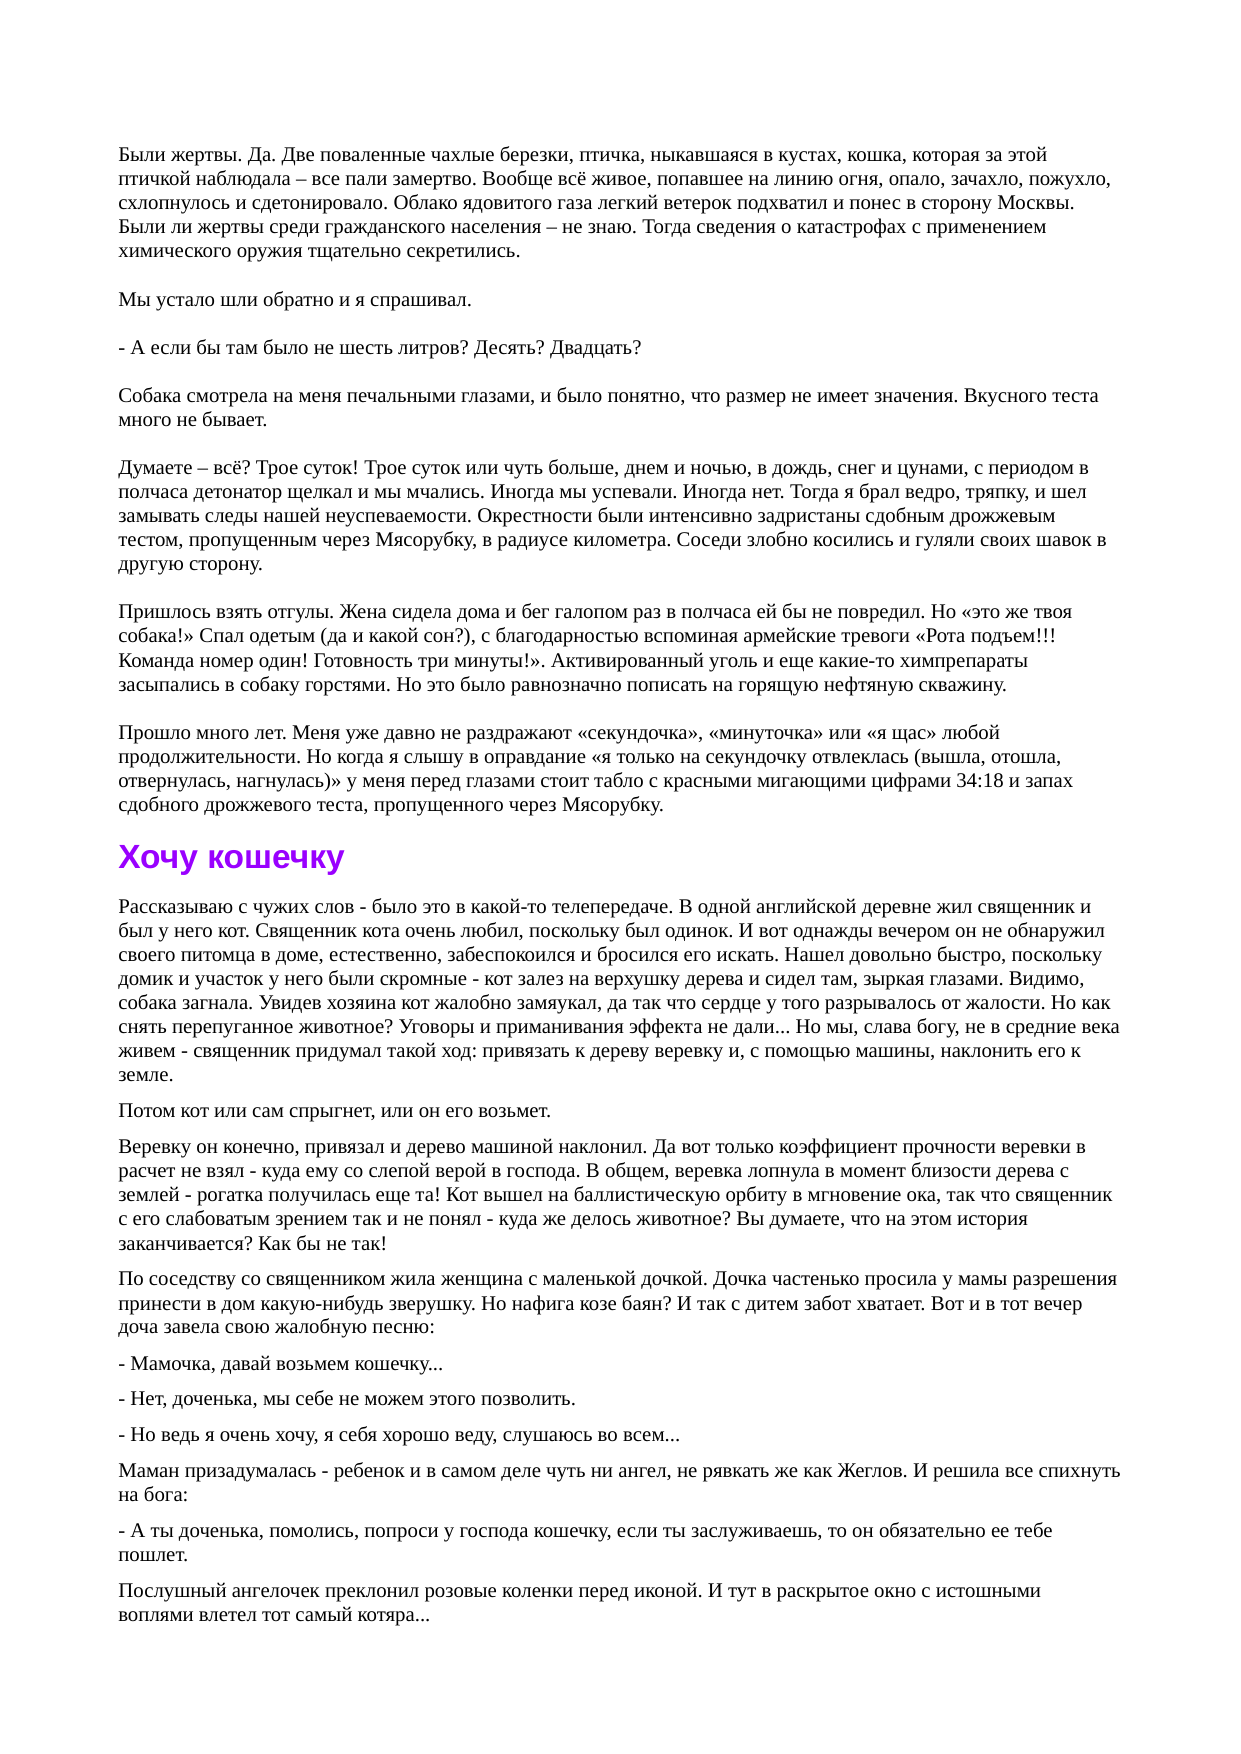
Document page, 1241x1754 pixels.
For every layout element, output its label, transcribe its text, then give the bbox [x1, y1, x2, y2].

text Маман призадумалась - ребенок и в самом деле чуть ни ангел, не рявкать же как Жеглов. И решила все спихнуть на бога: [118, 1458, 1122, 1506]
text Веревку он конечно, привязал и дерево машиной наклонил. Да вот только коэффициент прочности веревки в расчет не взял - куда ему со слепой верой в господа. В общем, веревка лопнула в момент близости дерева с землей - рогатка получилась еще та! Кот вышел на баллистическую орбиту в мгновение ока, так что священник с его слабоватым зрением так и не понял - куда же делось животное? Вы думаете, что на этом история заканчивается? Как бы не так! [118, 1134, 1122, 1254]
text - Мамочка, давай возьмем кошечку... [118, 1350, 1122, 1374]
text Были жертвы. Да. Две поваленные чахлые березки, птичка, ныкавшаяся в кустах, кошка, которая за этой птичкой наблюдала – все пали замертво. Вообще всё живое, попавшее на линию огня, опало, зачахло, пожухло, схлопнулось и сдетонировало. Облако ядовитого газа легкий ветерок подхватил и понес в сторону Москвы. Были ли жертвы среди гражданского населения – не знаю. Тогда сведения о катастрофах с применением химического оружия тщательно секретились. Мы устало шли обратно и я спрашивал. - А если бы там было не шесть литров? Десять? Двадцать? Собака смотрела на меня печальными глазами, и было понятно, что размер не имеет значения. Вкусного теста много не бывает. Думаете – всё? Трое суток! Трое суток или чуть больше, днем и ночью, в дождь, снег и цунами, с периодом в полчаса детонатор щелкал и мы мчались. Иногда мы успевали. Иногда нет. Тогда я брал ведро, тряпку, и шел замывать следы нашей неуспеваемости. Окрестности были интенсивно задристаны сдобным дрожжевым тестом, пропущенным через Мясорубку, в радиусе километра. Соседи злобно косились и гуляли своих шавок в другую сторону. Пришлось взять отгулы. Жена сидела дома и бег галопом раз в полчаса ей бы не повредил. Но «это же твоя собака!» Спал одетым (да и какой сон?), с благодарностью вспоминая армейские тревоги «Рота подъем!!! Команда номер один! Готовность три минуты!». Активированный уголь и еще какие-то химпрепараты засыпались в собаку горстями. Но это было равнозначно пописать на горящую нефтяную скважину. Прошло много лет. Меня уже давно не раздражают «секундочка», «минуточка» или «я щас» любой продолжительности. Но когда я слышу в оправдание «я только на секундочку отвлеклась (вышла, отошла, отвернулась, нагнулась)» у меня перед глазами стоит табло с красными мигающими цифрами 34:18 и запах сдобного дрожжевого теста, пропущенного через Мясорубку. [118, 118, 1122, 816]
text По соседству со священником жила женщина с маленькой дочкой. Дочка частенько просила у мамы разрешения принести в дом какую-нибудь зверушку. Но нафига козе баян? И так с дитем забот хватает. Вот и в тот вечер доча завела свою жалобную песню: [118, 1266, 1122, 1338]
text Рассказываю с чужих слов - было это в какой-то телепередаче. В одной английской деревне жил священник и был у него кот. Священник кота очень любил, поскольку был одинок. И вот однажды вечером он не обнаружил своего питомца в доме, естественно, забеспокоился и бросился его искать. Нашел довольно быстро, поскольку домик и участок у него были скромные - кот залез на верхушку дерева и сидел там, зыркая глазами. Видимо, собака загнала. Увидев хозяина кот жалобно замяукал, да так что сердце у того разрывалось от жалости. Но как снять перепуганное животное? Уговоры и приманивания эффекта не дали... Но мы, слава богу, не в средние века живем - священник придумал такой ход: привязать к дереву веревку и, с помощью машины, наклонить его к земле. [118, 894, 1122, 1086]
text Потом кот или сам спрыгнет, или он его возьмет. [118, 1098, 1122, 1122]
subtitle Хочу кошечку [118, 837, 1122, 875]
text - А ты доченька, помолись, попроси у господа кошечку, если ты заслуживаешь, то он обязательно ее тебе пошлет. [118, 1518, 1122, 1566]
text - Нет, доченька, мы себе не можем этого позволить. [118, 1386, 1122, 1410]
text - Но ведь я очень хочу, я себя хорошо веду, слушаюсь во всем... [118, 1422, 1122, 1446]
text Послушный ангелочек преклонил розовые коленки перед иконой. И тут в раскрытое окно с истошными воплями влетел тот самый котяра... [118, 1578, 1122, 1626]
